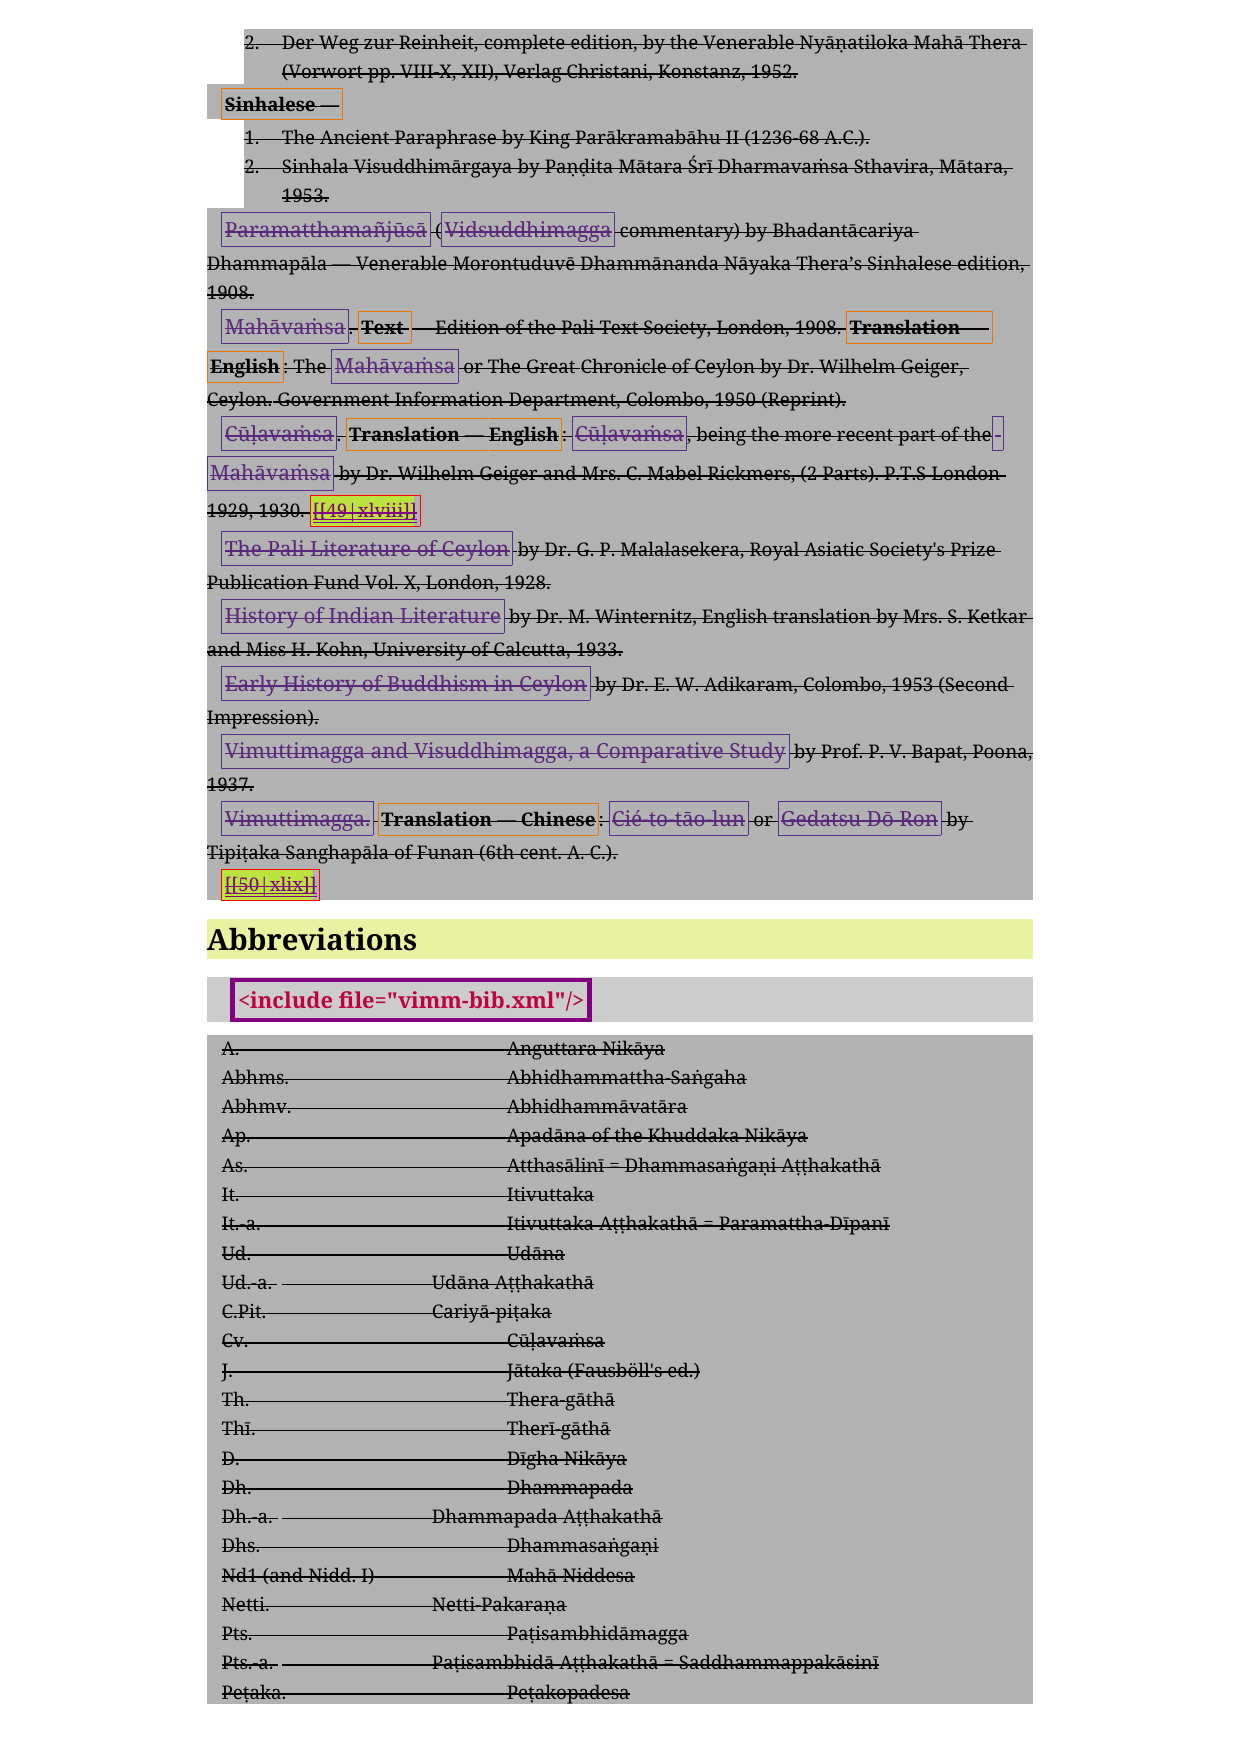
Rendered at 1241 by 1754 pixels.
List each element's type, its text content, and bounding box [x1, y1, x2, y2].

text Vimuttimagga and Visuddhimagga, a Comparative Study by Prof. P. V. Bapat, Poona, 1937. [207, 733, 1033, 797]
list The Ancient Paraphrase by King Parākramabāhu II (1236-68 A.C.). [244, 124, 1033, 150]
text Dh. Dhammapada [207, 1474, 1033, 1499]
text Sinhalese — [222, 89, 342, 119]
text Ud.-a. Udāna Aṭṭhakathā [207, 1269, 1033, 1295]
text A. Anguttara Nikāya [207, 1035, 1033, 1061]
text Paramatthamañjūsā (Vidsuddhimagga commentary) by Bhadantācariya Dhammapāla — Venerable Morontuduvē Dhammānanda Nāyaka Thera’s Sinhalese edition, 1908. [207, 212, 1033, 305]
text History of Indian Literature by Dr. M. Winternitz, English translation by Mrs. S. Ketkar and Miss H. Kohn, University of Calcutta, 1933. [207, 598, 1033, 662]
text The Pali Literature of Ceylon by Dr. G. P. Malalasekera, Royal Asiatic Society's Prize Publication Fund Vol. X, London, 1928. [207, 531, 1033, 595]
text Cūḷavaṁsa. Translation — English: Cūḷavaṁsa, being the more recent part of the Mahāvaṁsa by Dr. Wilhelm Geiger and Mrs. C. Mabel Rickmers, (2 Parts). P.T.S London 1929, 1930. [[49|xlviii]] [207, 416, 1033, 526]
text It.-a. Itivuttaka Aṭṭhakathā = Paramattha-Dīpanī [207, 1211, 1033, 1236]
text [[50|xlix]] [207, 868, 319, 900]
text <include file="vimm-bib.xml"/> [207, 977, 591, 1022]
text Thī. Therī-gāthā [207, 1416, 1033, 1441]
text As. Atthasālinī = Dhammasaṅgaṇi Aṭṭhakathā [207, 1152, 1033, 1178]
text Nd1 (and Nidd. I) Mahā Niddesa [207, 1562, 1033, 1587]
text Pts. Paṭisambhidāmagga [207, 1620, 1033, 1646]
text Vimuttimagga. Translation — Chinese: Cié-to-tāo-lun or Gedatsu Dō Ron by Tipiṭaka Sanghapāla of Funan (6th cent. A. C.). [207, 801, 1033, 865]
text [343, 88, 1033, 119]
text Dh.-a. Dhammapada Aṭṭhakathā [207, 1503, 1033, 1529]
text Ud. Udāna [207, 1240, 1033, 1265]
text D. Dīgha Nikāya [207, 1445, 1033, 1470]
text Peṭaka. Peṭakopadesa [207, 1679, 1033, 1704]
text Netti. Netti-Pakaraṇa [207, 1591, 1033, 1617]
text Dhs. Dhammasaṅgaṇi [207, 1533, 1033, 1558]
text Early History of Buddhism in Ceylon by Dr. E. W. Adikaram, Colombo, 1953 (Second Impression). [207, 666, 1033, 730]
text Abhms. Abhidhammattha-Saṅgaha [207, 1064, 1033, 1090]
list Sinhala Visuddhimārgaya by Paṇḍita Mātara Śrī Dharmavaṁsa Sthavira, Mātara, 1953. [244, 153, 1033, 208]
text [320, 868, 1033, 900]
text J. Jātaka (Fausböll's ed.) [207, 1357, 1033, 1382]
text Ap. Apadāna of the Khuddaka Nikāya [207, 1123, 1033, 1148]
text Abhmv. Abhidhammāvatāra [207, 1093, 1033, 1119]
text Cv. Cūḷavaṁsa [207, 1328, 1033, 1353]
text Th. Thera-gāthā [207, 1386, 1033, 1412]
text Pts.-a. Paṭisambhidā Aṭṭhakathā = Saddhammappakāsinī [207, 1650, 1033, 1675]
list Der Weg zur Reinheit, complete edition, by the Venerable Nyāṇatiloka Mahā Thera (Vorwort pp. VIII-X, XII), Verlag Christani, Konstanz, 1952. [244, 29, 1033, 84]
text [592, 977, 1033, 1022]
subtitle Abbreviations [207, 919, 1033, 959]
text C.Pit. Cariyā-piṭaka [207, 1298, 1033, 1324]
text Mahāvaṁsa. Text — Edition of the Pali Text Society, London, 1908. Translation — English: The Mahāvaṁsa or The Great Chronicle of Ceylon by Dr. Wilhelm Geiger, Ceylon. Government Information Department, Colombo, 1950 (Reprint). [207, 309, 1033, 412]
text [207, 88, 221, 119]
text It. Itivuttaka [207, 1181, 1033, 1207]
